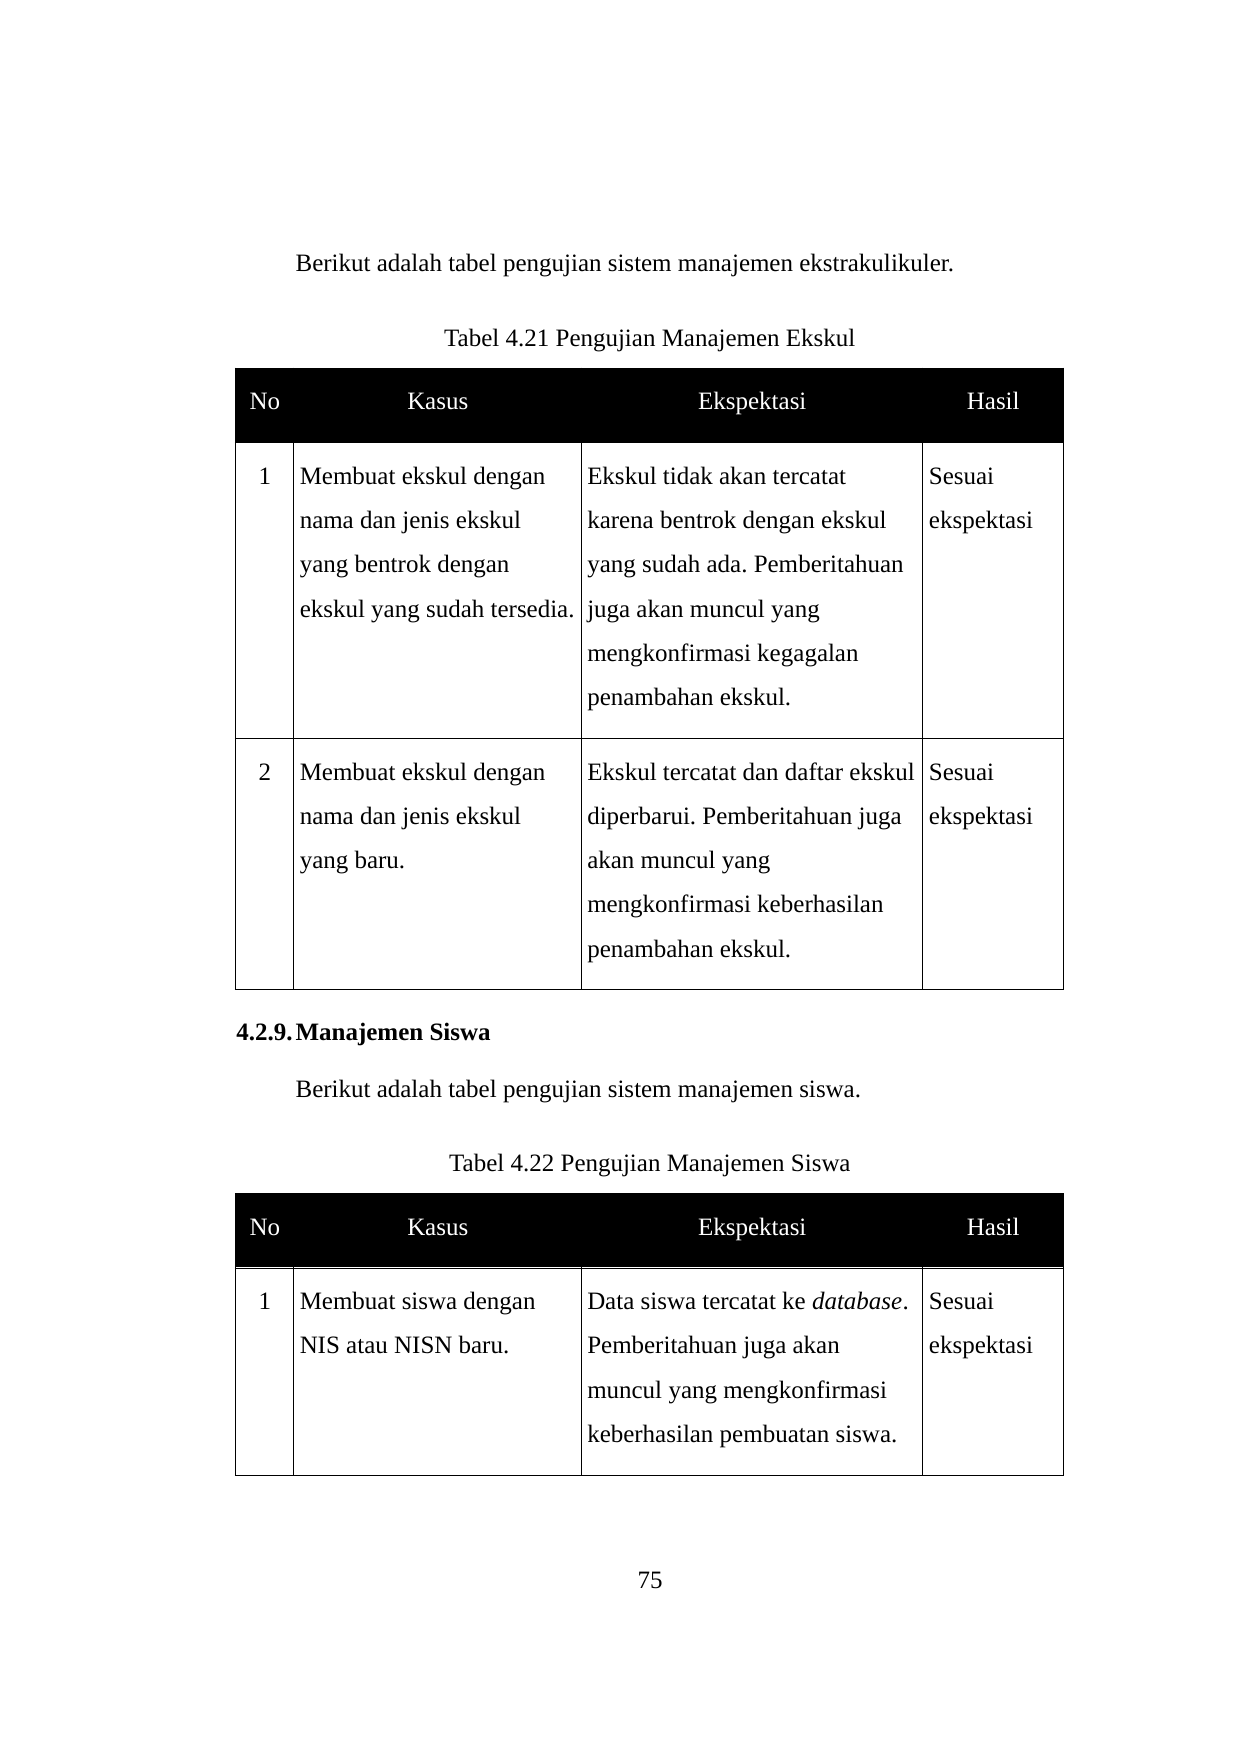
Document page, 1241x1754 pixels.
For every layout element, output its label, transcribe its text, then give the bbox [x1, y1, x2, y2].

table_cell Data siswa tercatat ke database. Pemberitahuan juga akan muncul yang mengkonfirmasi keberhasilan pembuatan siswa. [582, 1269, 922, 1475]
table_cell Sesuai ekspektasi [923, 739, 1063, 989]
text Berikut adalah tabel pengujian sistem manajemen ekstrakulikuler. [236, 236, 1063, 281]
text Tabel 4.22 Pengujian Manajemen Siswa [236, 1136, 1063, 1181]
subtitle Manajemen Siswa [236, 1005, 1063, 1049]
table_header Kasus [294, 1194, 581, 1267]
table_cell 2 [236, 739, 293, 989]
text Berikut adalah tabel pengujian sistem manajemen siswa. [236, 1062, 1063, 1106]
text Tabel 4.21 Pengujian Manajemen Ekskul [236, 311, 1063, 355]
table_header Hasil [923, 1194, 1063, 1267]
table_cell Membuat siswa dengan NIS atau NISN baru. [294, 1269, 581, 1475]
table_cell Membuat ekskul dengan nama dan jenis ekskul yang bentrok dengan ekskul yang sudah tersedia. [294, 443, 581, 738]
table_cell Sesuai ekspektasi [923, 443, 1063, 738]
table_header Ekspektasi [582, 1194, 922, 1267]
table_cell 1 [236, 1269, 293, 1475]
table_cell Membuat ekskul dengan nama dan jenis ekskul yang baru. [294, 739, 581, 989]
table_header No [236, 369, 293, 442]
table_header No [236, 1194, 293, 1267]
table_header Hasil [923, 369, 1063, 442]
table_cell Sesuai ekspektasi [923, 1269, 1063, 1475]
table_cell Ekskul tidak akan tercatat karena bentrok dengan ekskul yang sudah ada. Pemberitahuan juga akan muncul yang mengkonfirmasi kegagalan penambahan ekskul. [582, 443, 922, 738]
table_header Kasus [294, 369, 581, 442]
table_cell Ekskul tercatat dan daftar ekskul diperbarui. Pemberitahuan juga akan muncul yang mengkonfirmasi keberhasilan penambahan ekskul. [582, 739, 922, 989]
table_header Ekspektasi [582, 369, 922, 442]
table_cell 1 [236, 443, 293, 738]
